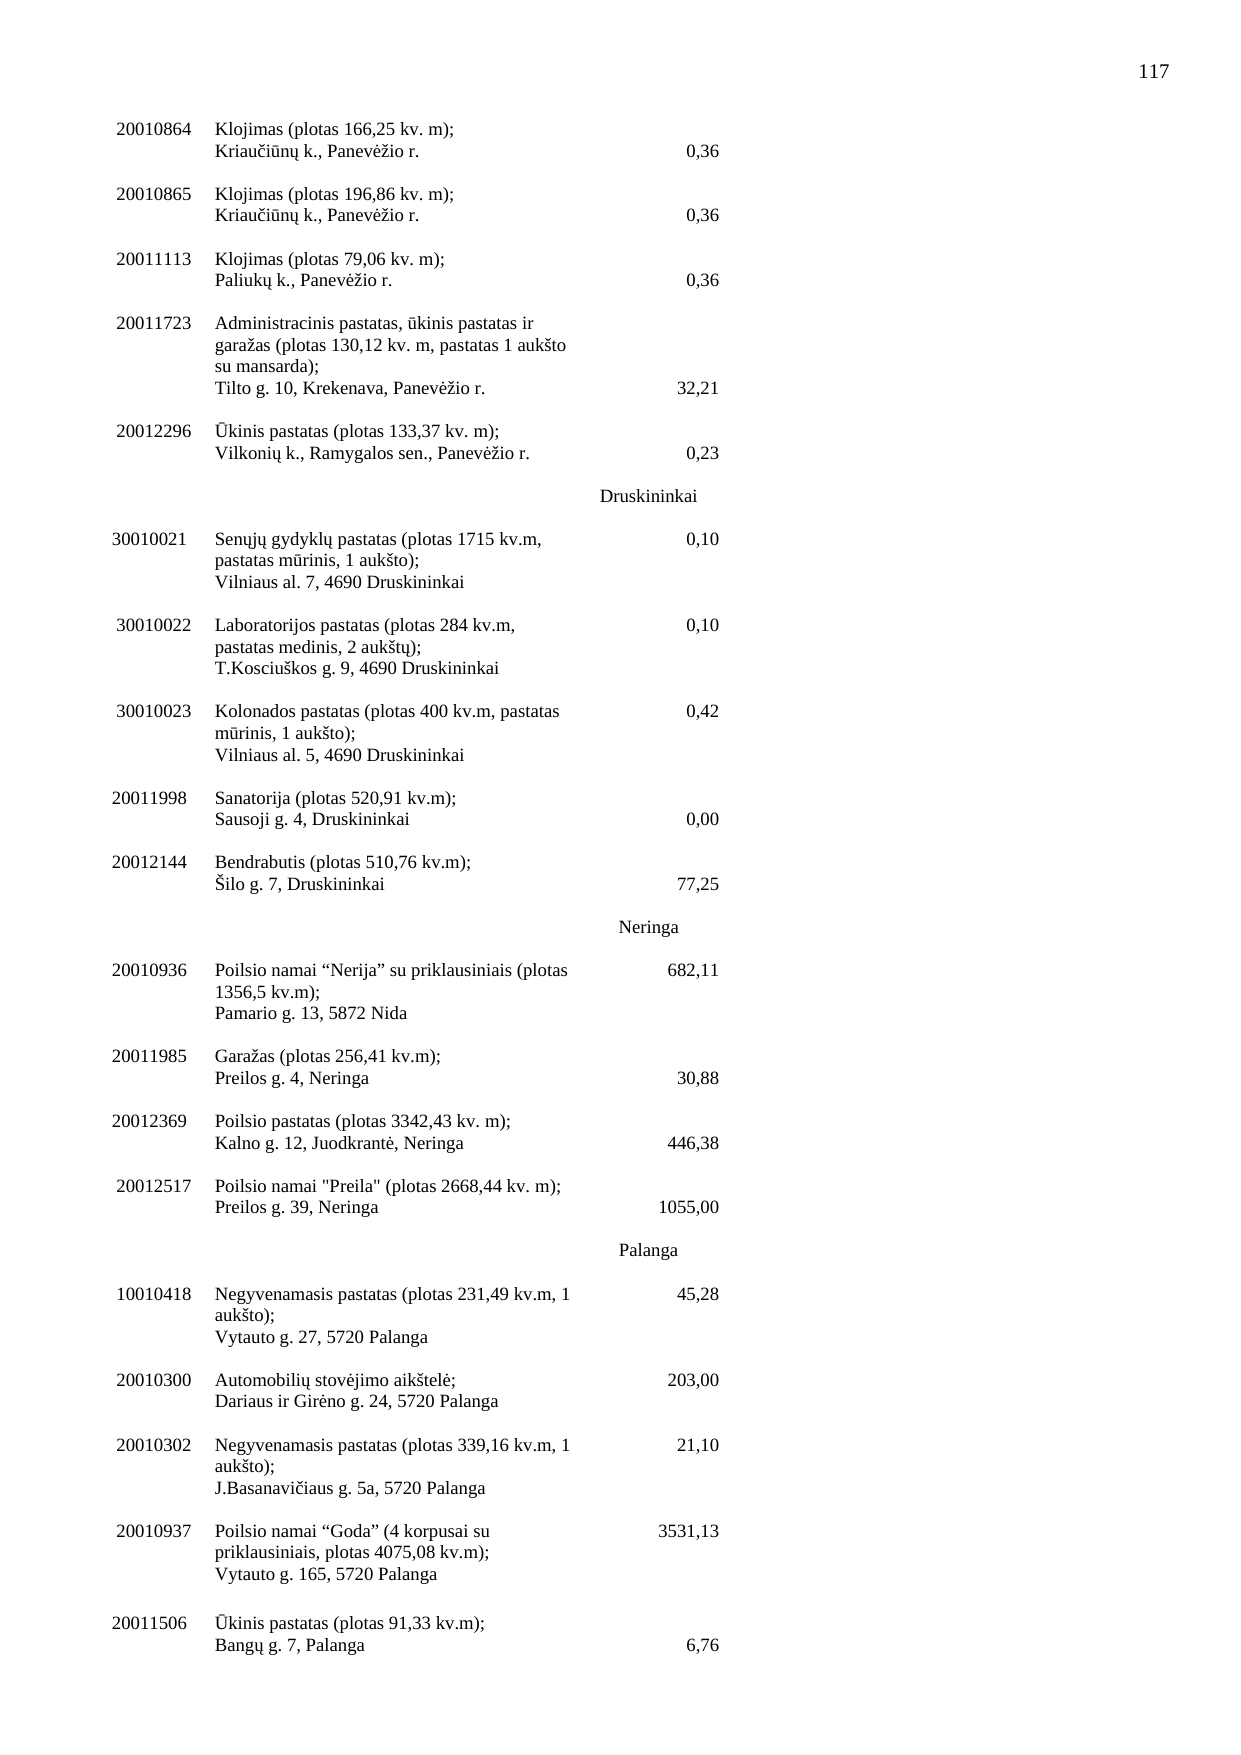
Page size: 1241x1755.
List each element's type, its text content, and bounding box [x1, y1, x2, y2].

table_cell Ūkinis pastatas (plotas 133,37 kv. m); Vilkonių k., Ramygalos sen., Panevėžio r. [203, 420, 587, 485]
table_cell [1104, 700, 1192, 787]
table_cell 32,21 [587, 312, 735, 420]
table_cell [735, 1434, 853, 1520]
table_cell [1104, 1520, 1192, 1606]
table_cell [1104, 1045, 1192, 1110]
table_cell [853, 1045, 971, 1110]
table_cell [853, 1434, 971, 1520]
table_cell Klojimas (plotas 166,25 kv. m); Kriaučiūnų k., Panevėžio r. [203, 118, 587, 183]
table_cell Kolonados pastatas (plotas 400 kv.m, pastatas mūrinis, 1 aukšto); Vilniaus al. 5, 4690 Druskininkai [203, 700, 587, 787]
table_cell [971, 528, 1104, 614]
table_cell [1104, 118, 1192, 183]
table_cell [735, 1283, 853, 1369]
table_cell [735, 1045, 853, 1110]
table_cell 3531,13 [587, 1520, 735, 1606]
table_cell [971, 1110, 1104, 1175]
table_cell [975, 420, 1104, 485]
table_cell Negyvenamasis pastatas (plotas 339,16 kv.m, 1 aukšto); J.Basanavičiaus g. 5a, 5720 Palanga [203, 1434, 587, 1520]
table_cell Klojimas (plotas 79,06 kv. m); Paliukų k., Panevėžio r. [203, 248, 587, 312]
table_cell 20010300 [100, 1369, 203, 1433]
table_cell 0,10 [587, 528, 735, 614]
table_cell [735, 1175, 853, 1239]
table_cell [853, 420, 974, 485]
table_cell 20012296 [100, 420, 203, 485]
table_cell Poilsio pastatas (plotas 3342,43 kv. m); Kalno g. 12, Juodkrantė, Neringa [203, 1110, 587, 1175]
table_cell Neringa [100, 916, 1192, 959]
table_cell Laboratorijos pastatas (plotas 284 kv.m, pastatas medinis, 2 aukštų); T.Kosciuškos g. 9, 4690 Druskininkai [203, 614, 587, 700]
table_cell 20010302 [100, 1434, 203, 1520]
table_cell 20012144 [100, 851, 203, 916]
table_cell 20010864 [100, 118, 203, 183]
table_cell 0,10 [587, 614, 735, 700]
table_cell 20011113 [100, 248, 203, 312]
table_cell 30010022 [100, 614, 203, 700]
table_cell [735, 1369, 853, 1433]
table_cell [1104, 312, 1192, 420]
table_cell [975, 183, 1104, 247]
table_cell [971, 787, 1104, 851]
table_cell Sanatorija (plotas 520,91 kv.m); Sausoji g. 4, Druskininkai [203, 787, 587, 851]
table_cell [853, 118, 974, 183]
table_cell 30,88 [587, 1045, 735, 1110]
table_cell [1104, 1175, 1192, 1239]
table_cell 21,10 [587, 1434, 735, 1520]
table_cell [735, 959, 853, 1045]
table_cell 30010023 [100, 700, 203, 787]
table_cell 20010937 [100, 1520, 203, 1606]
table_cell [853, 312, 974, 420]
table_cell Ūkinis pastatas (plotas 91,33 kv.m); Bangų g. 7, Palanga [203, 1606, 587, 1662]
table_cell Poilsio namai “Goda” (4 korpusai su priklausiniais, plotas 4075,08 kv.m); Vytauto g. 165, 5720 Palanga [203, 1520, 587, 1606]
table_cell [971, 1434, 1104, 1520]
table_cell Druskininkai [100, 485, 1192, 528]
table_cell 20012369 [100, 1110, 203, 1175]
table_cell [853, 248, 974, 312]
table_cell 20010865 [100, 183, 203, 247]
table_cell [1104, 959, 1192, 1045]
table_cell [853, 183, 974, 247]
table_cell 203,00 [587, 1369, 735, 1433]
table_cell [735, 1520, 853, 1606]
table_cell [853, 1369, 971, 1433]
table_cell 682,11 [587, 959, 735, 1045]
table_cell [1104, 248, 1192, 312]
table_cell Poilsio namai "Preila" (plotas 2668,44 kv. m); Preilos g. 39, Neringa [203, 1175, 587, 1239]
table_cell [971, 700, 1104, 787]
table_cell [971, 1520, 1104, 1606]
table_cell Palanga [100, 1239, 1192, 1282]
table_cell [1104, 1110, 1192, 1175]
table_cell 20011506 [100, 1606, 203, 1662]
table_cell [853, 1606, 971, 1662]
table_cell [735, 1606, 853, 1662]
table_cell [735, 312, 853, 420]
table_cell [971, 851, 1104, 916]
table_cell 20010936 [100, 959, 203, 1045]
table_cell 1055,00 [587, 1175, 735, 1239]
table_cell 20012517 [100, 1175, 203, 1239]
table_cell [975, 312, 1104, 420]
table_cell [853, 851, 971, 916]
table_cell [735, 528, 853, 614]
table_cell 20011998 [100, 787, 203, 851]
table_cell [1104, 1606, 1192, 1662]
table_cell [971, 614, 1104, 700]
table_cell [735, 1110, 853, 1175]
table_cell [735, 614, 853, 700]
table_cell [1104, 183, 1192, 247]
table_cell [971, 1175, 1104, 1239]
table_cell 45,28 [587, 1283, 735, 1369]
table_cell [853, 959, 971, 1045]
table_cell Negyvenamasis pastatas (plotas 231,49 kv.m, 1 aukšto); Vytauto g. 27, 5720 Palanga [203, 1283, 587, 1369]
table_cell [975, 248, 1104, 312]
table_cell Poilsio namai “Nerija” su priklausiniais (plotas 1356,5 kv.m); Pamario g. 13, 5872 Nida [203, 959, 587, 1045]
table_cell Senųjų gydyklų pastatas (plotas 1715 kv.m, pastatas mūrinis, 1 aukšto); Vilniaus al. 7, 4690 Druskininkai [203, 528, 587, 614]
table_cell 20011985 [100, 1045, 203, 1110]
table_cell [971, 1606, 1104, 1662]
table_cell 0,42 [587, 700, 735, 787]
table_cell [735, 420, 853, 485]
table_cell [971, 1045, 1104, 1110]
table_cell Garažas (plotas 256,41 kv.m); Preilos g. 4, Neringa [203, 1045, 587, 1110]
table_cell [1104, 787, 1192, 851]
table_cell Automobilių stovėjimo aikštelė; Dariaus ir Girėno g. 24, 5720 Palanga [203, 1369, 587, 1433]
table_cell [853, 1175, 971, 1239]
table_cell 0,36 [587, 118, 735, 183]
table_cell 20011723 [100, 312, 203, 420]
table_cell [971, 959, 1104, 1045]
table_cell [853, 1283, 971, 1369]
table_cell [975, 118, 1104, 183]
table_cell [971, 1369, 1104, 1433]
table_cell [1104, 851, 1192, 916]
table_cell [1104, 1283, 1192, 1369]
table_cell [853, 1110, 971, 1175]
table_cell Administracinis pastatas, ūkinis pastatas ir garažas (plotas 130,12 kv. m, pastatas 1 aukšto su mansarda); Tilto g. 10, Krekenava, Panevėžio r. [203, 312, 587, 420]
table_cell [853, 528, 971, 614]
table_cell [735, 700, 853, 787]
table_cell [735, 851, 853, 916]
table_cell 6,76 [587, 1606, 735, 1662]
table_cell Klojimas (plotas 196,86 kv. m); Kriaučiūnų k., Panevėžio r. [203, 183, 587, 247]
table_cell [1104, 528, 1192, 614]
table_cell 0,36 [587, 248, 735, 312]
table_cell [853, 1520, 971, 1606]
table_cell [971, 1283, 1104, 1369]
table_cell 446,38 [587, 1110, 735, 1175]
table_cell [853, 700, 971, 787]
table_cell [853, 614, 971, 700]
table_cell [735, 248, 853, 312]
table_cell Bendrabutis (plotas 510,76 kv.m); Šilo g. 7, Druskininkai [203, 851, 587, 916]
table_cell [1104, 1434, 1192, 1520]
table_cell [735, 118, 853, 183]
table_cell [1104, 1369, 1192, 1433]
table_cell 0,36 [587, 183, 735, 247]
table_cell 10010418 [100, 1283, 203, 1369]
table_cell 0,00 [587, 787, 735, 851]
table_cell [853, 787, 971, 851]
table_cell [735, 183, 853, 247]
table_cell 0,23 [587, 420, 735, 485]
table_cell [1104, 614, 1192, 700]
table_cell 30010021 [100, 528, 203, 614]
table_cell 77,25 [587, 851, 735, 916]
table_cell [735, 787, 853, 851]
table_cell [1104, 420, 1192, 485]
